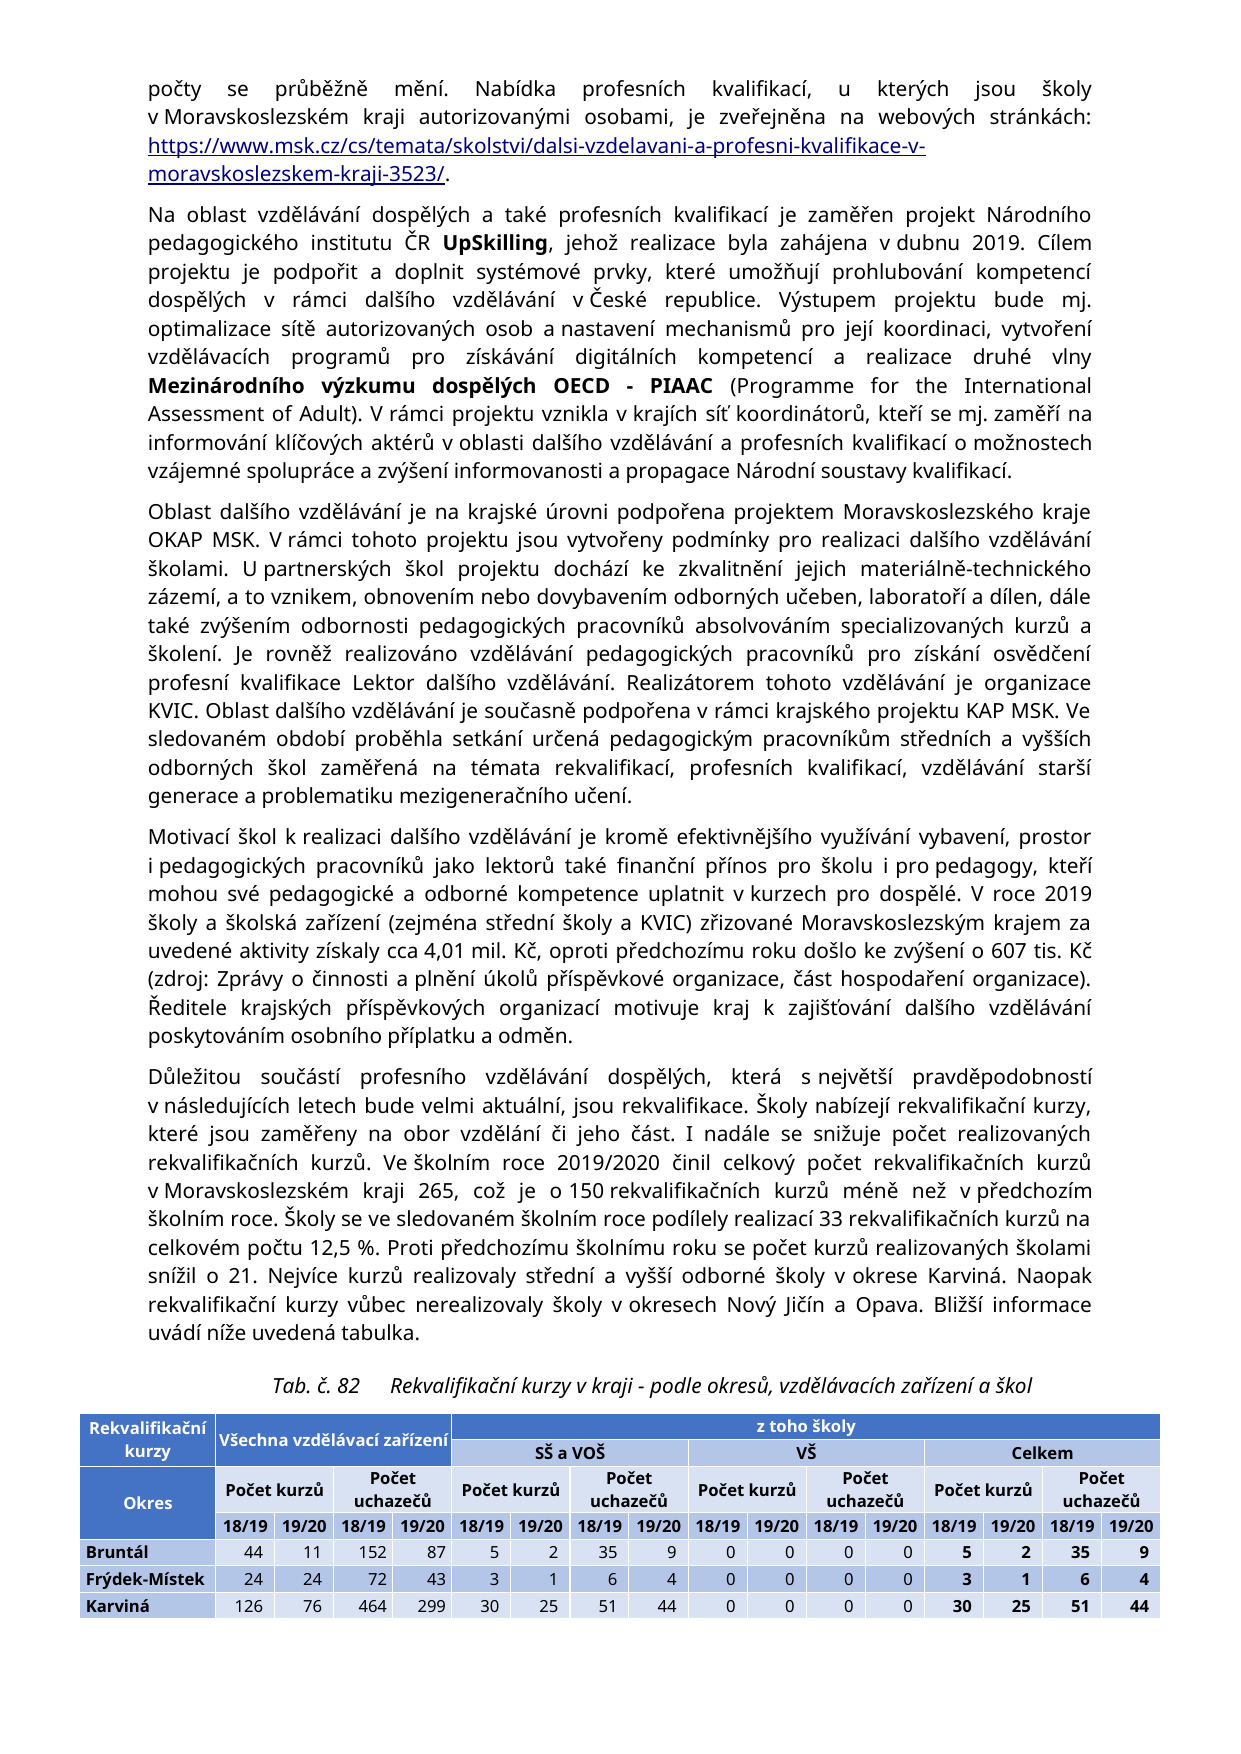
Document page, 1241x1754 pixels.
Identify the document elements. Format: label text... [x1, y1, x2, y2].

table_cell 0 [866, 1540, 924, 1565]
table_cell 51 [571, 1593, 628, 1618]
table_cell SŠ a VOŠ [452, 1440, 688, 1466]
table_cell 2 [984, 1540, 1042, 1565]
table_cell 0 [807, 1540, 865, 1565]
table_cell Počet kurzů [925, 1467, 1042, 1512]
table_cell 87 [393, 1540, 451, 1565]
table_cell 9 [1102, 1540, 1160, 1565]
table_cell Počet kurzů [689, 1467, 806, 1512]
table_cell 6 [1043, 1566, 1101, 1592]
table_cell 0 [807, 1566, 865, 1592]
table_cell Bruntál [80, 1540, 215, 1565]
table_cell 0 [748, 1593, 806, 1618]
table_header Rekvalifikační kurzy [80, 1414, 215, 1466]
table_cell 19/20 [984, 1513, 1042, 1539]
table_cell 0 [689, 1566, 747, 1592]
table_cell 19/20 [393, 1513, 451, 1539]
table_cell 35 [1043, 1540, 1101, 1565]
table_cell 25 [984, 1593, 1042, 1618]
table_cell 0 [866, 1593, 924, 1618]
table_cell Okres [80, 1467, 215, 1539]
table_cell 25 [511, 1593, 569, 1618]
text počty se průběžně mění. Nabídka profesních kvalifikací, u kterých jsou školy v Moravskoslezském kraji autorizovanými osobami, je zveřejněna na webových stránkách: https://www.msk.cz/cs/temata/skolstvi/dalsi-vzdelavani-a-profesni-kvalifikace-v-moravskoslezskem-kraji-3523/. [148, 74, 1092, 188]
table_cell 11 [275, 1540, 333, 1565]
table_cell 126 [216, 1593, 274, 1618]
table_cell Počet kurzů [452, 1467, 569, 1512]
table_cell 0 [807, 1593, 865, 1618]
table_cell Karviná [80, 1593, 215, 1618]
table_cell 18/19 [571, 1513, 628, 1539]
table_cell 9 [629, 1540, 688, 1565]
table_cell 76 [275, 1593, 333, 1618]
table_cell Celkem [925, 1440, 1160, 1466]
table_cell Počet kurzů [216, 1467, 333, 1512]
table_cell 51 [1043, 1593, 1101, 1618]
table_cell 5 [452, 1540, 510, 1565]
table_cell 0 [689, 1593, 747, 1618]
table_cell 30 [452, 1593, 510, 1618]
table_cell 0 [689, 1540, 747, 1565]
table_cell 152 [334, 1540, 392, 1565]
table_cell 2 [511, 1540, 569, 1565]
table_cell 4 [1102, 1566, 1160, 1592]
table_cell 19/20 [275, 1513, 333, 1539]
table_cell Počet uchazečů [571, 1467, 688, 1512]
table_cell 3 [452, 1566, 510, 1592]
text Motivací škol k realizaci dalšího vzdělávání je kromě efektivnějšího využívání vybavení, prostor i pedagogických pracovníků jako lektorů také finanční přínos pro školu i pro pedagogy, kteří mohou své pedagogické a odborné kompetence uplatnit v kurzech pro dospělé. V roce 2019 školy a školská zařízení (zejména střední školy a KVIC) zřizované Moravskoslezským krajem za uvedené aktivity získaly cca 4,01 mil. Kč, oproti předchozímu roku došlo ke zvýšení o 607 tis. Kč (zdroj: Zprávy o činnosti a plnění úkolů příspěvkové organizace, část hospodaření organizace). Ředitele krajských příspěvkových organizací motivuje kraj k zajišťování dalšího vzdělávání poskytováním osobního příplatku a odměn. [148, 822, 1092, 1050]
table_cell 19/20 [1102, 1513, 1160, 1539]
table_cell 1 [511, 1566, 569, 1592]
table_cell 24 [216, 1566, 274, 1592]
table_cell 43 [393, 1566, 451, 1592]
table_cell 6 [571, 1566, 628, 1592]
table_cell 72 [334, 1566, 392, 1592]
table_cell 0 [866, 1566, 924, 1592]
table_cell 18/19 [689, 1513, 747, 1539]
table_cell 464 [334, 1593, 392, 1618]
table_cell VŠ [689, 1440, 924, 1466]
table_cell 0 [748, 1540, 806, 1565]
table_cell 18/19 [452, 1513, 510, 1539]
table_cell 18/19 [216, 1513, 274, 1539]
table_cell 18/19 [334, 1513, 392, 1539]
table_cell 5 [925, 1540, 983, 1565]
table_cell 18/19 [807, 1513, 865, 1539]
table_cell Počet uchazečů [1043, 1467, 1160, 1512]
text Na oblast vzdělávání dospělých a také profesních kvalifikací je zaměřen projekt Národního pedagogického institutu ČR UpSkilling, jehož realizace byla zahájena v dubnu 2019. Cílem projektu je podpořit a doplnit systémové prvky, které umožňují prohlubování kompetencí dospělých v rámci dalšího vzdělávání v České republice. Výstupem projektu bude mj. optimalizace sítě autorizovaných osob a nastavení mechanismů pro její koordinaci, vytvoření vzdělávacích programů pro získávání digitálních kompetencí a realizace druhé vlny Mezinárodního výzkumu dospělých OECD - PIAAC (Programme for the International Assessment of Adult). V rámci projektu vznikla v krajích síť koordinátorů, kteří se mj. zaměří na informování klíčových aktérů v oblasti dalšího vzdělávání a profesních kvalifikací o možnostech vzájemné spolupráce a zvýšení informovanosti a propagace Národní soustavy kvalifikací. [148, 200, 1092, 484]
table_cell 18/19 [1043, 1513, 1101, 1539]
table_header z toho školy [452, 1414, 1160, 1439]
table_cell 19/20 [748, 1513, 806, 1539]
table_cell 3 [925, 1566, 983, 1592]
table_cell 24 [275, 1566, 333, 1592]
table_cell 44 [629, 1593, 688, 1618]
list Rekvalifikační kurzy v kraji - podle okresů, vzdělávacích zařízení a škol [272, 1372, 1092, 1400]
table_header Všechna vzdělávací zařízení [216, 1414, 451, 1466]
text Důležitou součástí profesního vzdělávání dospělých, která s největší pravděpodobností v následujících letech bude velmi aktuální, jsou rekvalifikace. Školy nabízejí rekvalifikační kurzy, které jsou zaměřeny na obor vzdělání či jeho část. I nadále se snižuje počet realizovaných rekvalifikačních kurzů. Ve školním roce 2019/2020 činil celkový počet rekvalifikačních kurzů v Moravskoslezském kraji 265, což je o 150 rekvalifikačních kurzů méně než v předchozím školním roce. Školy se ve sledovaném školním roce podílely realizací 33 rekvalifikačních kurzů na celkovém počtu 12,5 %. Proti předchozímu školnímu roku se počet kurzů realizovaných školami snížil o 21. Nejvíce kurzů realizovaly střední a vyšší odborné školy v okrese Karviná. Naopak rekvalifikační kurzy vůbec nerealizovaly školy v okresech Nový Jičín a Opava. Bližší informace uvádí níže uvedená tabulka. [148, 1062, 1092, 1347]
table_cell 299 [393, 1593, 451, 1618]
table_cell Frýdek‑Místek [80, 1566, 215, 1592]
table_cell Počet uchazečů [807, 1467, 924, 1512]
table_cell 30 [925, 1593, 983, 1618]
table_cell 35 [571, 1540, 628, 1565]
table_cell 19/20 [629, 1513, 688, 1539]
table_cell 0 [748, 1566, 806, 1592]
table_cell 44 [1102, 1593, 1160, 1618]
table_cell 1 [984, 1566, 1042, 1592]
table_cell 4 [629, 1566, 688, 1592]
table_cell 44 [216, 1540, 274, 1565]
table_cell 18/19 [925, 1513, 983, 1539]
table_cell 19/20 [511, 1513, 569, 1539]
table_cell Počet uchazečů [334, 1467, 451, 1512]
table_cell 19/20 [866, 1513, 924, 1539]
text Oblast dalšího vzdělávání je na krajské úrovni podpořena projektem Moravskoslezského kraje OKAP MSK. V rámci tohoto projektu jsou vytvořeny podmínky pro realizaci dalšího vzdělávání školami. U partnerských škol projektu dochází ke zkvalitnění jejich materiálně-technického zázemí, a to vznikem, obnovením nebo dovybavením odborných učeben, laboratoří a dílen, dále také zvýšením odbornosti pedagogických pracovníků absolvováním specializovaných kurzů a školení. Je rovněž realizováno vzdělávání pedagogických pracovníků pro získání osvědčení profesní kvalifikace Lektor dalšího vzdělávání. Realizátorem tohoto vzdělávání je organizace KVIC. Oblast dalšího vzdělávání je současně podpořena v rámci krajského projektu KAP MSK. Ve sledovaném období proběhla setkání určená pedagogickým pracovníkům středních a vyšších odborných škol zaměřená na témata rekvalifikací, profesních kvalifikací, vzdělávání starší generace a problematiku mezigeneračního učení. [148, 497, 1092, 810]
